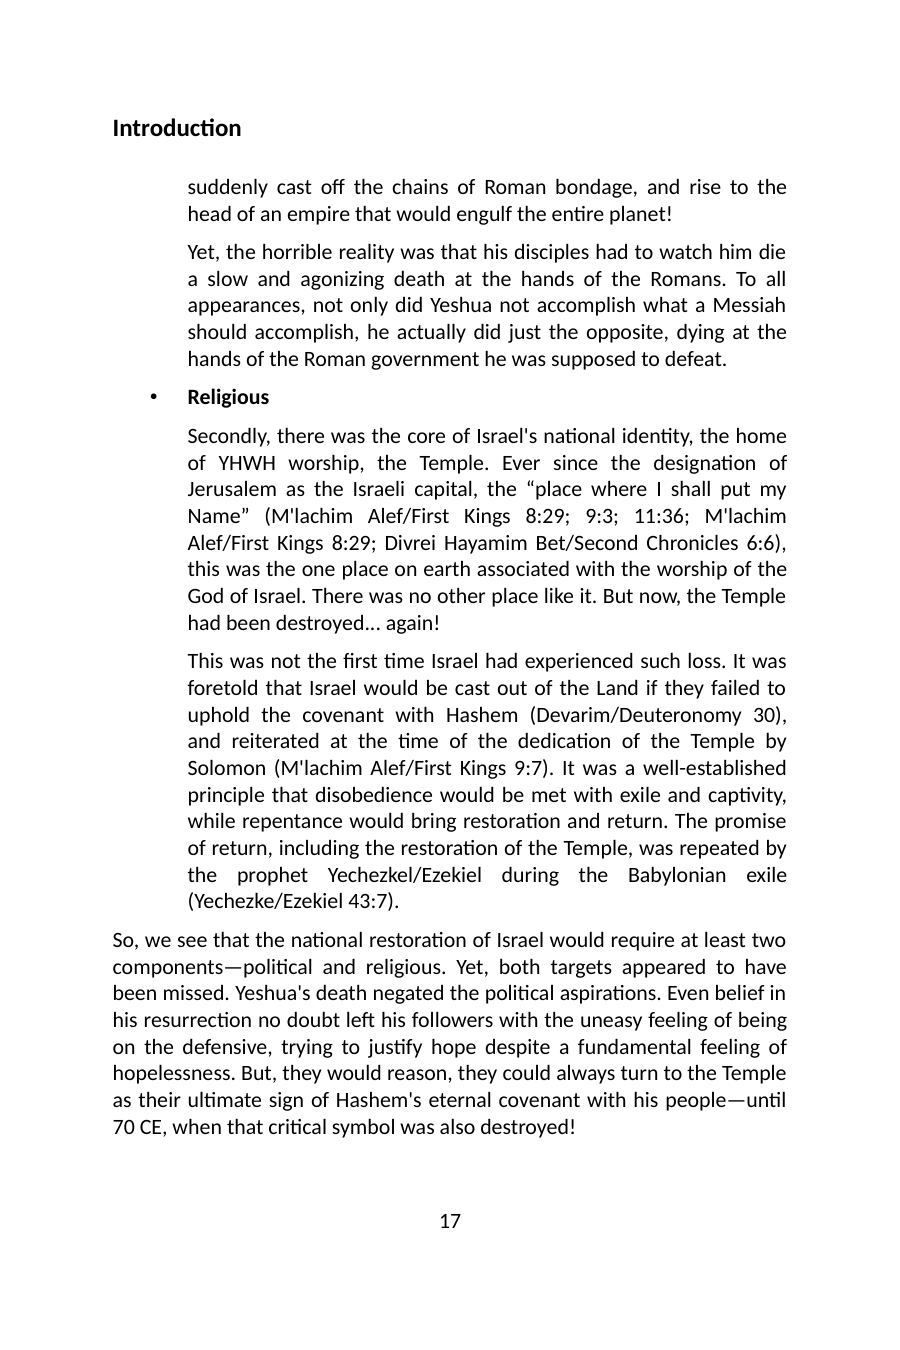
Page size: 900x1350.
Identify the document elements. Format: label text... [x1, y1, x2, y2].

list suddenly cast off the chains of Roman bondage, and rise to the head of an empire that would engulf the entire planet! [150, 173, 787, 226]
list Secondly, there was the core of Israel's national identity, the home of YHWH worship, the Temple. Ever since the designation of Jerusalem as the Israeli capital, the “place where I shall put my Name” (M'lachim Alef/First Kings 8:29; 9:3; 11:36; M'lachim Alef/First Kings 8:29; Divrei Hayamim Bet/Second Chronicles 6:6), this was the one place on earth associated with the worship of the God of Israel. There was no other place like it. But now, the Temple had been destroyed... again! [150, 422, 787, 636]
text So, we see that the national restoration of Israel would require at least two components—political and religious. Yet, both targets appeared to have been missed. Yeshua's death negated the political aspirations. Even belief in his resurrection no doubt left his followers with the uneasy feeling of being on the defensive, trying to justify hope despite a fundamental feeling of hopelessness. But, they would reason, they could always turn to the Temple as their ultimate sign of Hashem's eternal covenant with his people—until 70 CE, when that critical symbol was also destroyed! [112, 926, 787, 1139]
list Yet, the horrible reality was that his disciples had to watch him die a slow and agonizing death at the hands of the Romans. To all appearances, not only did Yeshua not accomplish what a Messiah should accomplish, he actually did just the opposite, dying at the hands of the Roman government he was supposed to defeat. [150, 238, 787, 372]
list Religious [150, 384, 787, 410]
list This was not the first time Israel had experienced such loss. It was foretold that Israel would be cast out of the Land if they failed to uphold the covenant with Hashem (Devarim/Deuteronomy 30), and reiterated at the time of the dedication of the Temple by Solomon (M'lachim Alef/First Kings 9:7). It was a well-established principle that disobedience would be met with exile and captivity, while repentance would bring restoration and return. The promise of return, including the restoration of the Temple, was repeated by the prophet Yechezkel/Ezekiel during the Babylonian exile (Yechezke/Ezekiel 43:7). [150, 648, 787, 914]
